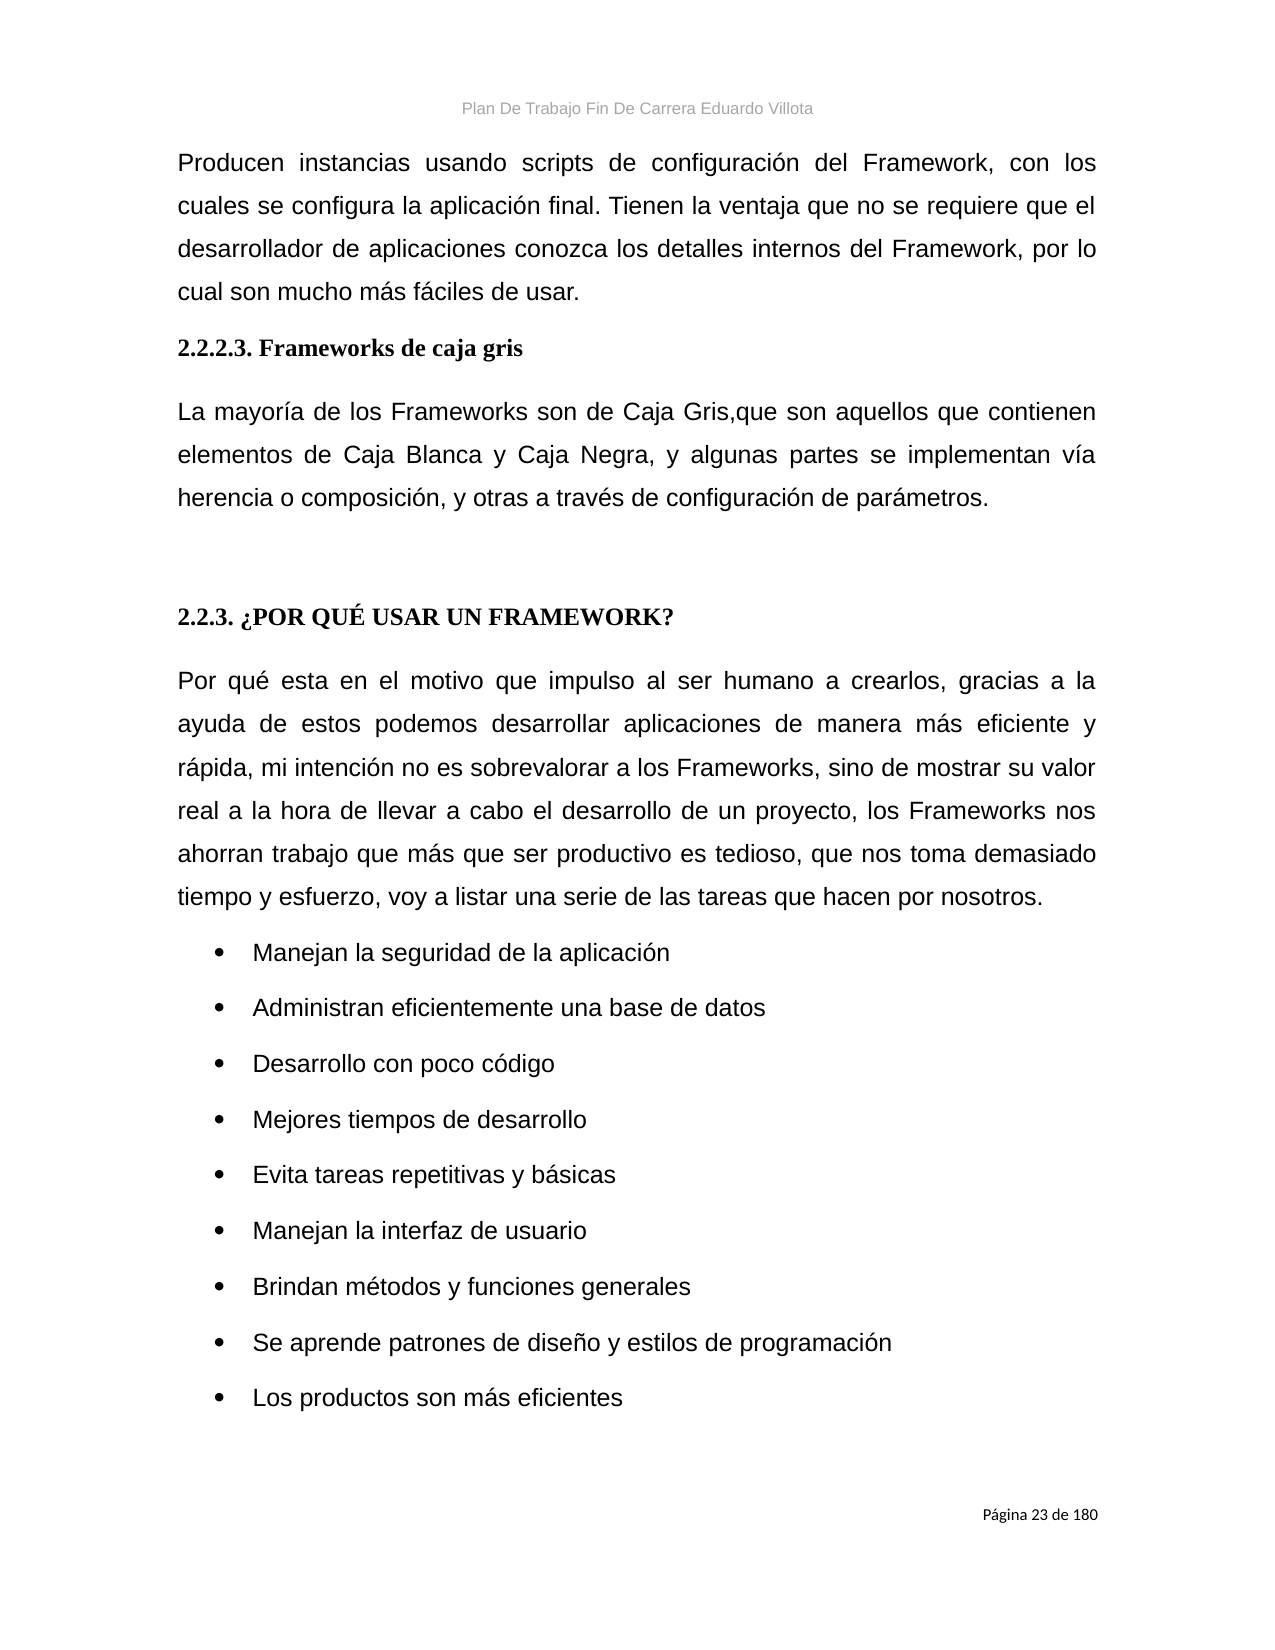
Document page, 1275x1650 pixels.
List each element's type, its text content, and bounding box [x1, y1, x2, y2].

list Mejores tiempos de desarrollo [215, 1105, 1098, 1134]
text La mayoría de los Frameworks son de Caja Gris,que son aquellos que contienen elementos de Caja Blanca y Caja Negra, y algunas partes se implementan vía herencia o composición, y otras a través de configuración de parámetros. [177, 397, 1098, 512]
text Por qué esta en el motivo que impulso al ser humano a crearlos, gracias a la ayuda de estos podemos desarrollar aplicaciones de manera más eficiente y rápida, mi intención no es sobrevalorar a los Frameworks, sino de mostrar su valor real a la hora de llevar a cabo el desarrollo de un proyecto, los Frameworks nos ahorran trabajo que más que ser productivo es tedioso, que nos toma demasiado tiempo y esfuerzo, voy a listar una serie de las tareas que hacen por nosotros. [177, 666, 1098, 911]
list Administran eficientemente una base de datos [215, 993, 1098, 1022]
list Evita tareas repetitivas y básicas [215, 1161, 1098, 1189]
text 2.2.2.3. Frameworks de caja gris [177, 333, 1098, 361]
list Manejan la seguridad de la aplicación [215, 938, 1098, 966]
list Brindan métodos y funciones generales [215, 1272, 1098, 1301]
list Desarrollo con poco código [215, 1049, 1098, 1078]
text Producen instancias usando scripts de configuración del Framework, con los cuales se configura la aplicación final. Tienen la ventaja que no se requiere que el desarrollador de aplicaciones conozca los detalles internos del Framework, por lo cual son mucho más fáciles de usar. [177, 148, 1098, 306]
list Se aprende patrones de diseño y estilos de programación [215, 1328, 1098, 1357]
text 2.2.3. ¿POR QUÉ USAR UN FRAMEWORK? [177, 602, 1098, 631]
list Manejan la interfaz de usuario [215, 1216, 1098, 1245]
list Los productos son más eficientes [215, 1383, 1098, 1412]
